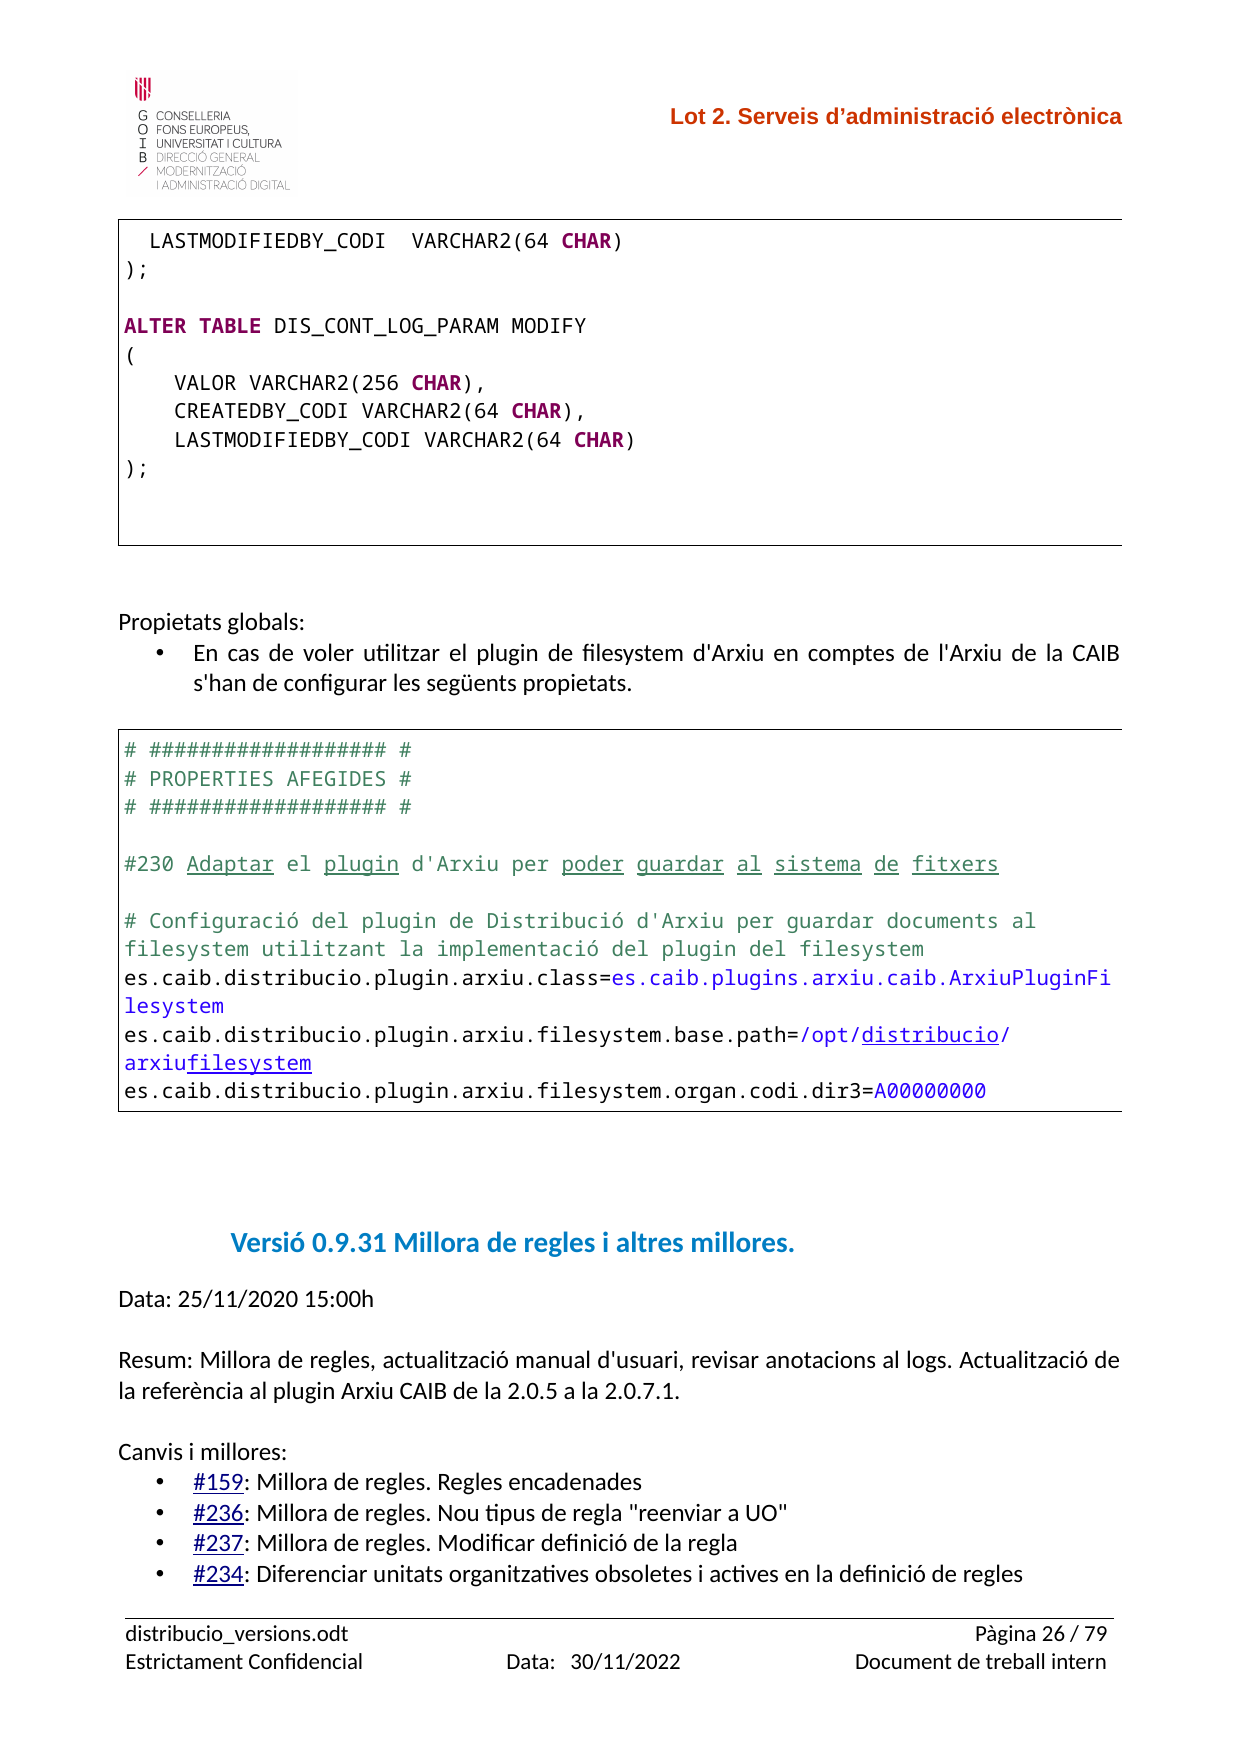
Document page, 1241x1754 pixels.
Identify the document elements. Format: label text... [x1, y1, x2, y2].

list #159: Millora de regles. Regles encadenades [156, 1466, 1122, 1497]
text Canvis i millores: [118, 1436, 1122, 1466]
list En cas de voler utilitzar el plugin de filesystem d'Arxiu en comptes de l'Arxiu de la CAIB s'han de configurar les següents propietats. [156, 637, 1122, 698]
text Data: 25/11/2020 15:00h [118, 1283, 1122, 1314]
table_header # ################### # # PROPERTIES AFEGIDES # # ################### # #230 Adaptar el plugin d'Arxiu per poder guardar al sistema de fitxers # Configuració del plugin de Distribució d'Arxiu per guardar documents al filesystem utilitzant la implementació del plugin del filesystem es.caib.distribucio.plugin.arxiu.class=es.caib.plugins.arxiu.caib.ArxiuPluginFilesystem es.caib.distribucio.plugin.arxiu.filesystem.base.path=/opt/distribucio/arxiufilesystem es.caib.distribucio.plugin.arxiu.filesystem.organ.codi.dir3=A00000000 [119, 730, 1122, 1111]
table_header LASTMODIFIEDBY_CODI VARCHAR2(64 CHAR) ); ALTER TABLE DIS_CONT_LOG_PARAM MODIFY ( VALOR VARCHAR2(256 CHAR), CREATEDBY_CODI VARCHAR2(64 CHAR), LASTMODIFIEDBY_CODI VARCHAR2(64 CHAR) ); [119, 220, 1122, 544]
subtitle Versió 0.9.31 Millora de regles i altres millores. [153, 1224, 1122, 1260]
picture [126, 70, 299, 197]
list #237: Millora de regles. Modificar definició de la regla [156, 1527, 1122, 1558]
text Propietats globals: [118, 607, 1122, 637]
list #236: Millora de regles. Nou tipus de regla "reenviar a UO" [156, 1497, 1122, 1527]
text Resum: Millora de regles, actualització manual d'usuari, revisar anotacions al logs. Actualització de la referència al plugin Arxiu CAIB de la 2.0.5 a la 2.0.7.1. [118, 1344, 1122, 1405]
list #234: Diferenciar unitats organitzatives obsoletes i actives en la definició de regles [156, 1558, 1122, 1588]
